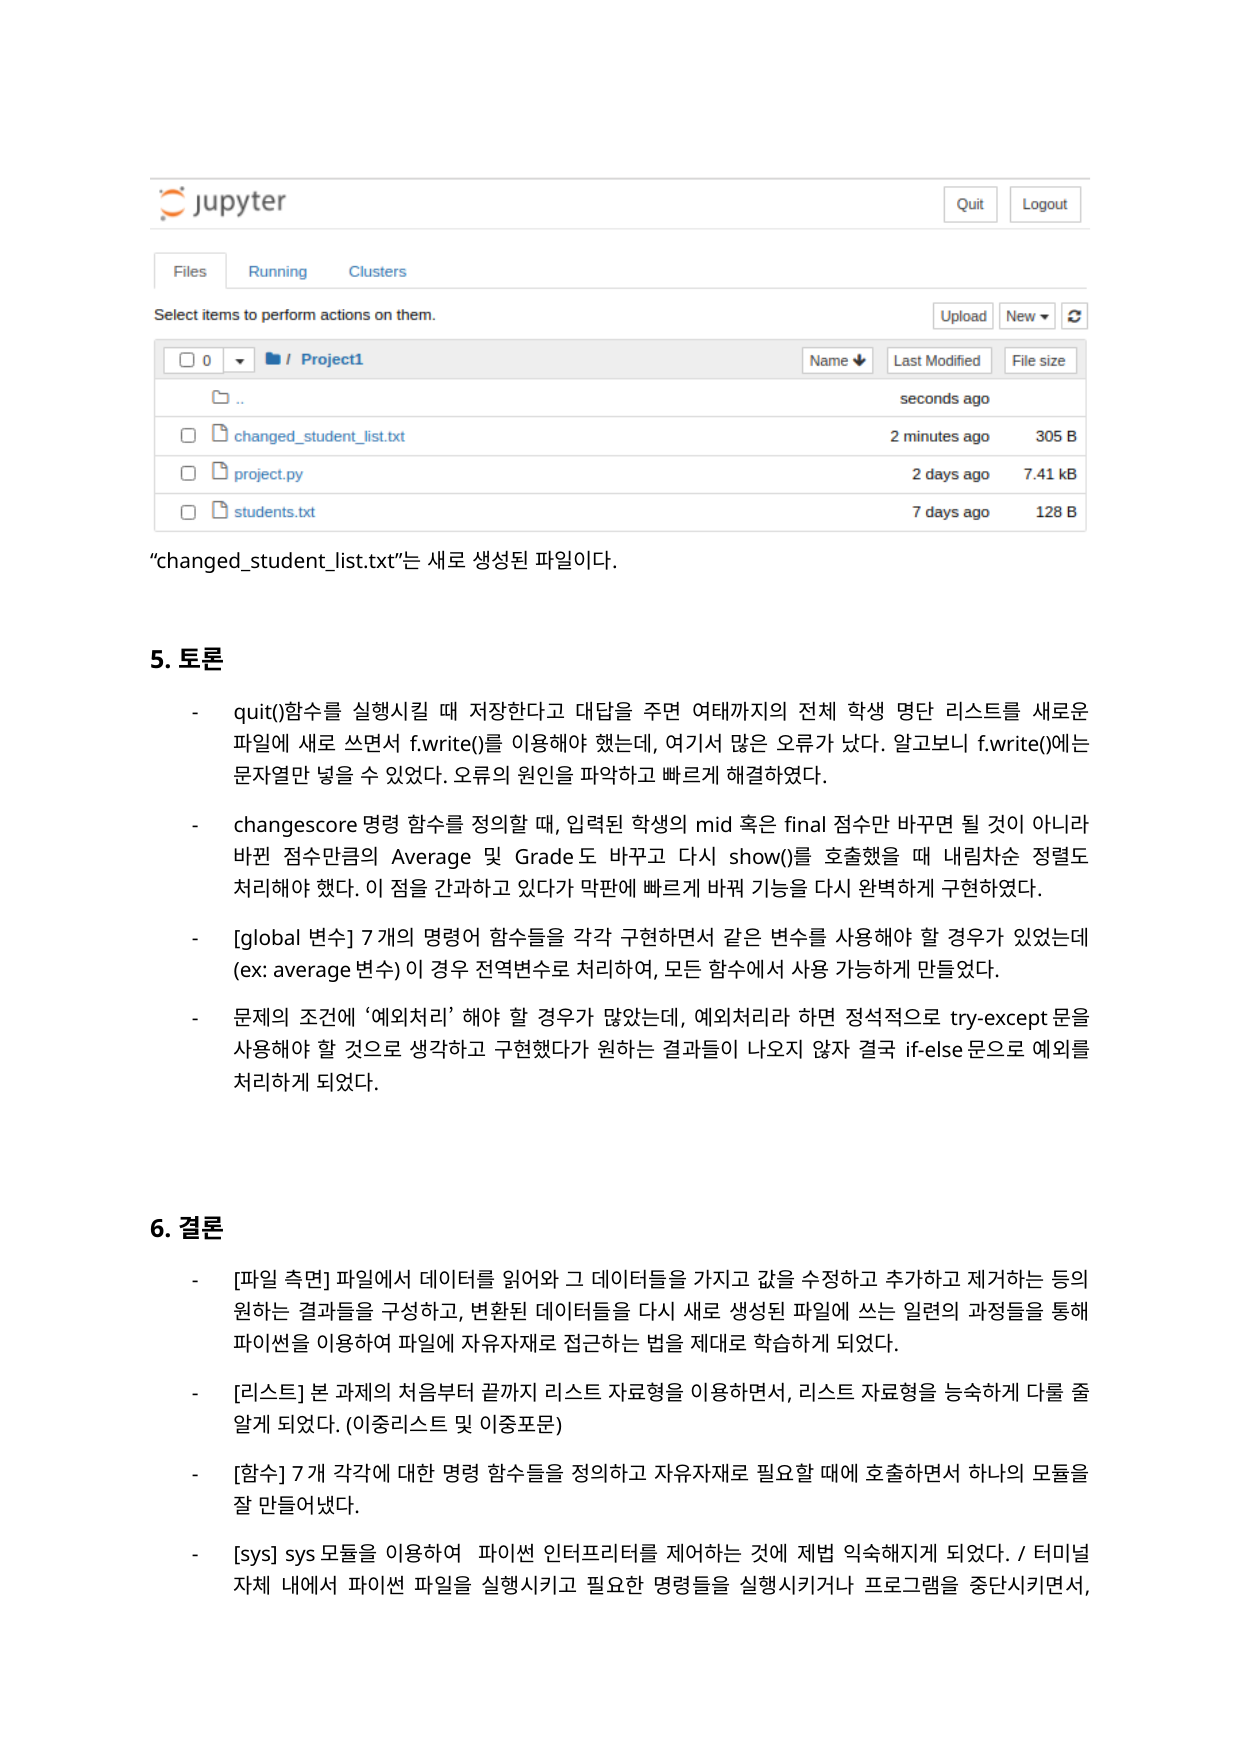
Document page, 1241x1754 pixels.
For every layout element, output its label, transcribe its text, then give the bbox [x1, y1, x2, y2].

list [sys] sys모듈을 이용하여 파이썬 인터프리터를 제어하는 것에 제법 익숙해지게 되었다. / 터미널 자체 내에서 파이썬 파일을 실행시키고 필요한 명령들을 실행시키거나 프로그램을 중단시키면서, [192, 1538, 1090, 1600]
list [리스트] 본 과제의 처음부터 끝까지 리스트 자료형을 이용하면서, 리스트 자료형을 능숙하게 다룰 줄 알게 되었다. (이중리스트 및 이중포문) [192, 1376, 1090, 1438]
list 문제의 조건에 ‘예외처리’ 해야 할 경우가 많았는데, 예외처리라 하면 정석적으로 try-except문을 사용해야 할 것으로 생각하고 구현했다가 원하는 결과들이 나오지 않자 결국 if-else문으로 예외를 처리하게 되었다. [192, 1002, 1090, 1096]
list changescore명령 함수를 정의할 때, 입력된 학생의 mid 혹은 final 점수만 바꾸면 될 것이 아니라 바뀐 점수만큼의 Average 및 Grade도 바꾸고 다시 show()를 호출했을 때 내림차순 정렬도 처리해야 했다. 이 점을 간과하고 있다가 막판에 빠르게 바꿔 기능을 다시 완벽하게 구현하였다. [192, 808, 1090, 902]
list quit()함수를 실행시킬 때 저장한다고 대답을 주면 여태까지의 전체 학생 명단 리스트를 새로운 파일에 새로 쓰면서 f.write()를 이용해야 했는데, 여기서 많은 오류가 났다. 알고보니 f.write()에는 문자열만 넣을 수 있었다. 오류의 원인을 파악하고 빠르게 해결하였다. [192, 695, 1090, 789]
text “changed_student_list.txt”는 새로 생성된 파일이다. [150, 543, 1090, 575]
list [global 변수] 7개의 명령어 함수들을 각각 구현하면서 같은 변수를 사용해야 할 경우가 있었는데 (ex: average변수) 이 경우 전역변수로 처리하여, 모든 함수에서 사용 가능하게 만들었다. [192, 921, 1090, 983]
text 5. 토론 [150, 640, 1090, 676]
text 6. 결론 [150, 1208, 1090, 1244]
list [함수] 7개 각각에 대한 명령 함수들을 정의하고 자유자재로 필요할 때에 호출하면서 하나의 모듈을 잘 만들어냈다. [192, 1457, 1090, 1519]
list [파일 측면] 파일에서 데이터를 읽어와 그 데이터들을 가지고 값을 수정하고 추가하고 제거하는 등의 원하는 결과들을 구성하고, 변환된 데이터들을 다시 새로 생성된 파일에 쓰는 일련의 과정들을 통해 파이썬을 이용하여 파일에 자유자재로 접근하는 법을 제대로 학습하게 되었다. [192, 1263, 1090, 1358]
